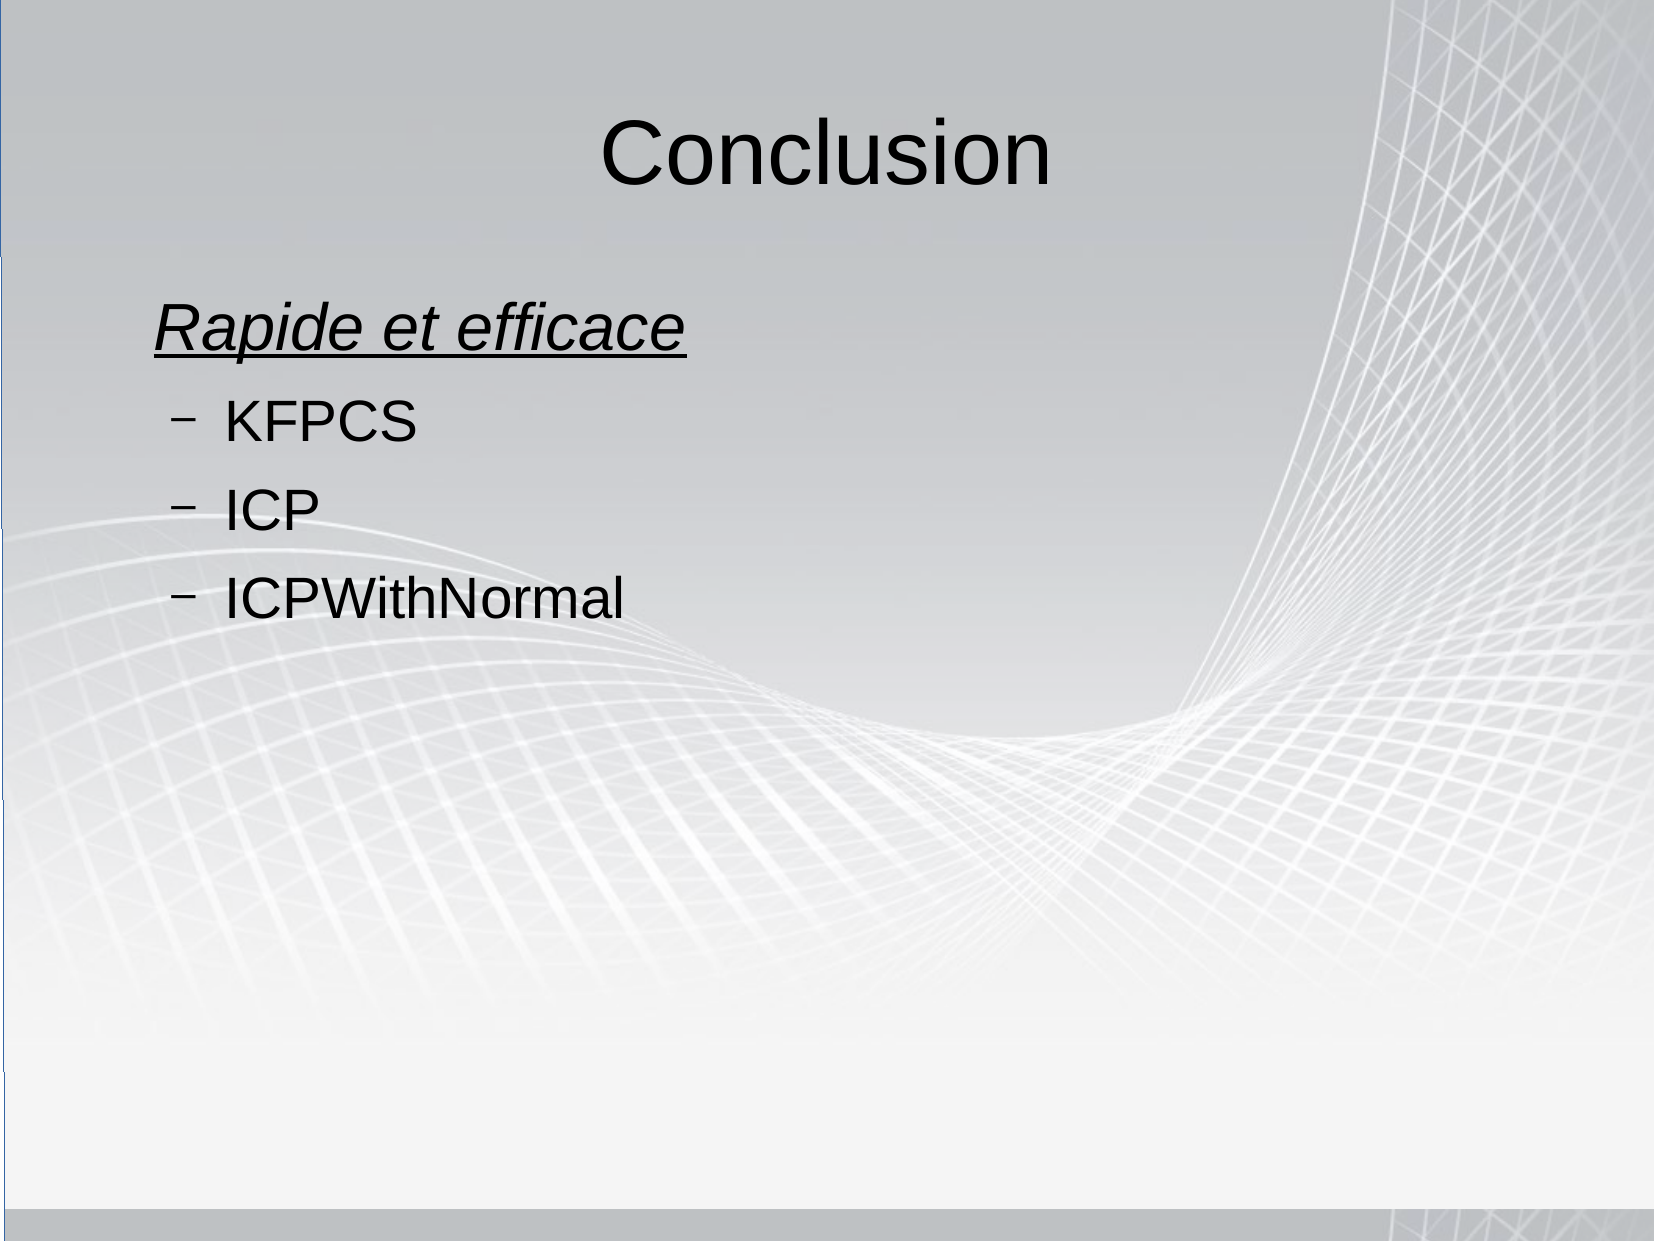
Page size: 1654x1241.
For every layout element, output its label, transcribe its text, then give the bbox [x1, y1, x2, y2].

title Conclusion [82, 49, 1571, 257]
list Rapide et efficace KFPCS ICP ICPWithNormal [82, 290, 1571, 1010]
text_box [0, 0, 1654, 1241]
